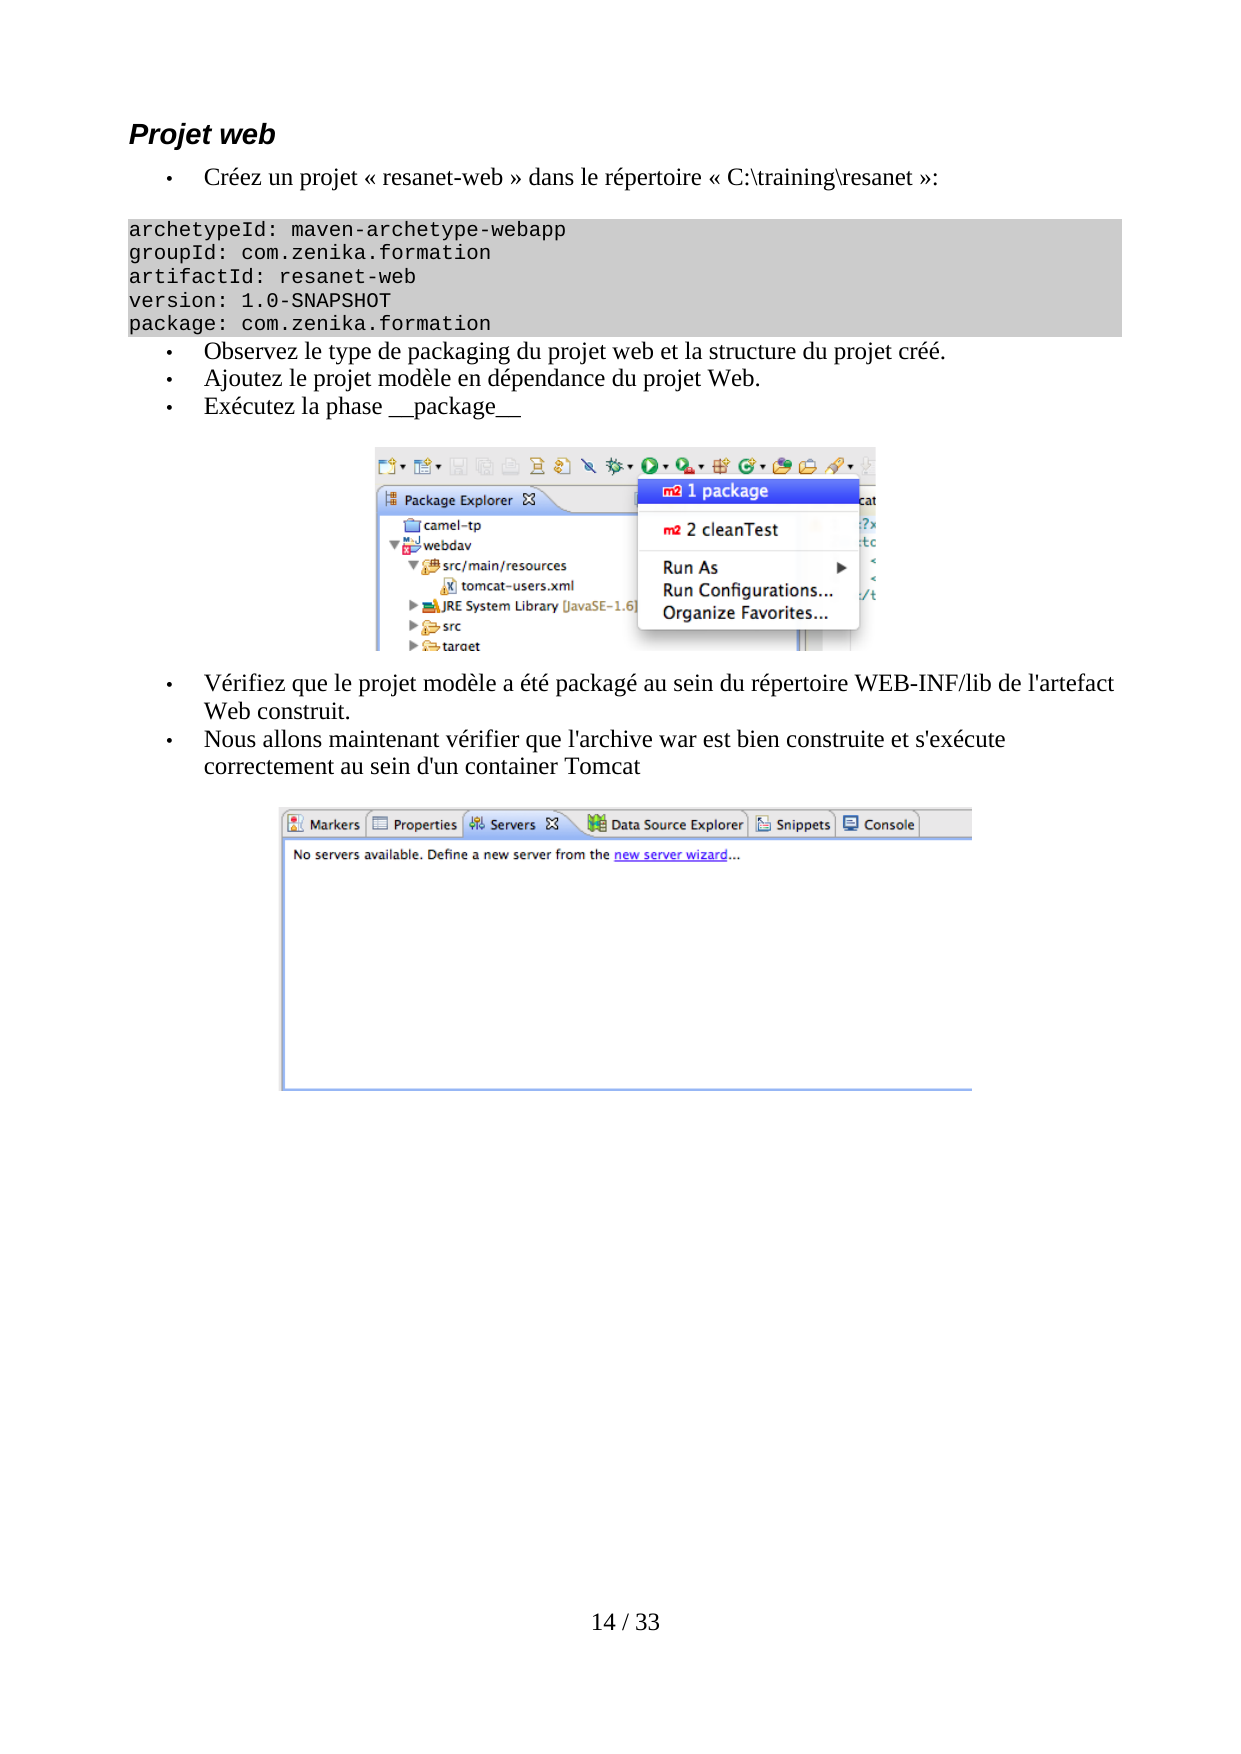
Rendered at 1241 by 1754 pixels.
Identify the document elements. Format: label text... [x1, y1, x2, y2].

list Nous allons maintenant vérifier que l'archive war est bien construite et s'exécute correctement au sein d'un container Tomcat [166, 725, 1122, 780]
text groupId: com.zenika.formation [128, 242, 1122, 266]
list Vérifiez que le projet modèle a été packagé au sein du répertoire WEB-INF/lib de l'artefact Web construit. [166, 669, 1122, 725]
list Ajoutez le projet modèle en dépendance du projet Web. [166, 364, 1122, 392]
list Créez un projet « resanet-web » dans le répertoire « C:\training\resanet »: [166, 163, 1122, 191]
picture [278, 807, 972, 1091]
list Exécutez la phase __package__ [166, 392, 1122, 420]
picture [374, 447, 876, 651]
list Observez le type de packaging du projet web et la structure du projet créé. [166, 337, 1122, 364]
text version: 1.0-SNAPSHOT [128, 289, 1122, 313]
text package: com.zenika.formation [128, 313, 1122, 337]
text artifactId: resanet-web [128, 266, 1122, 289]
text archetypeId: maven-archetype-webapp [128, 219, 1122, 242]
subtitle Projet web [128, 118, 1122, 151]
